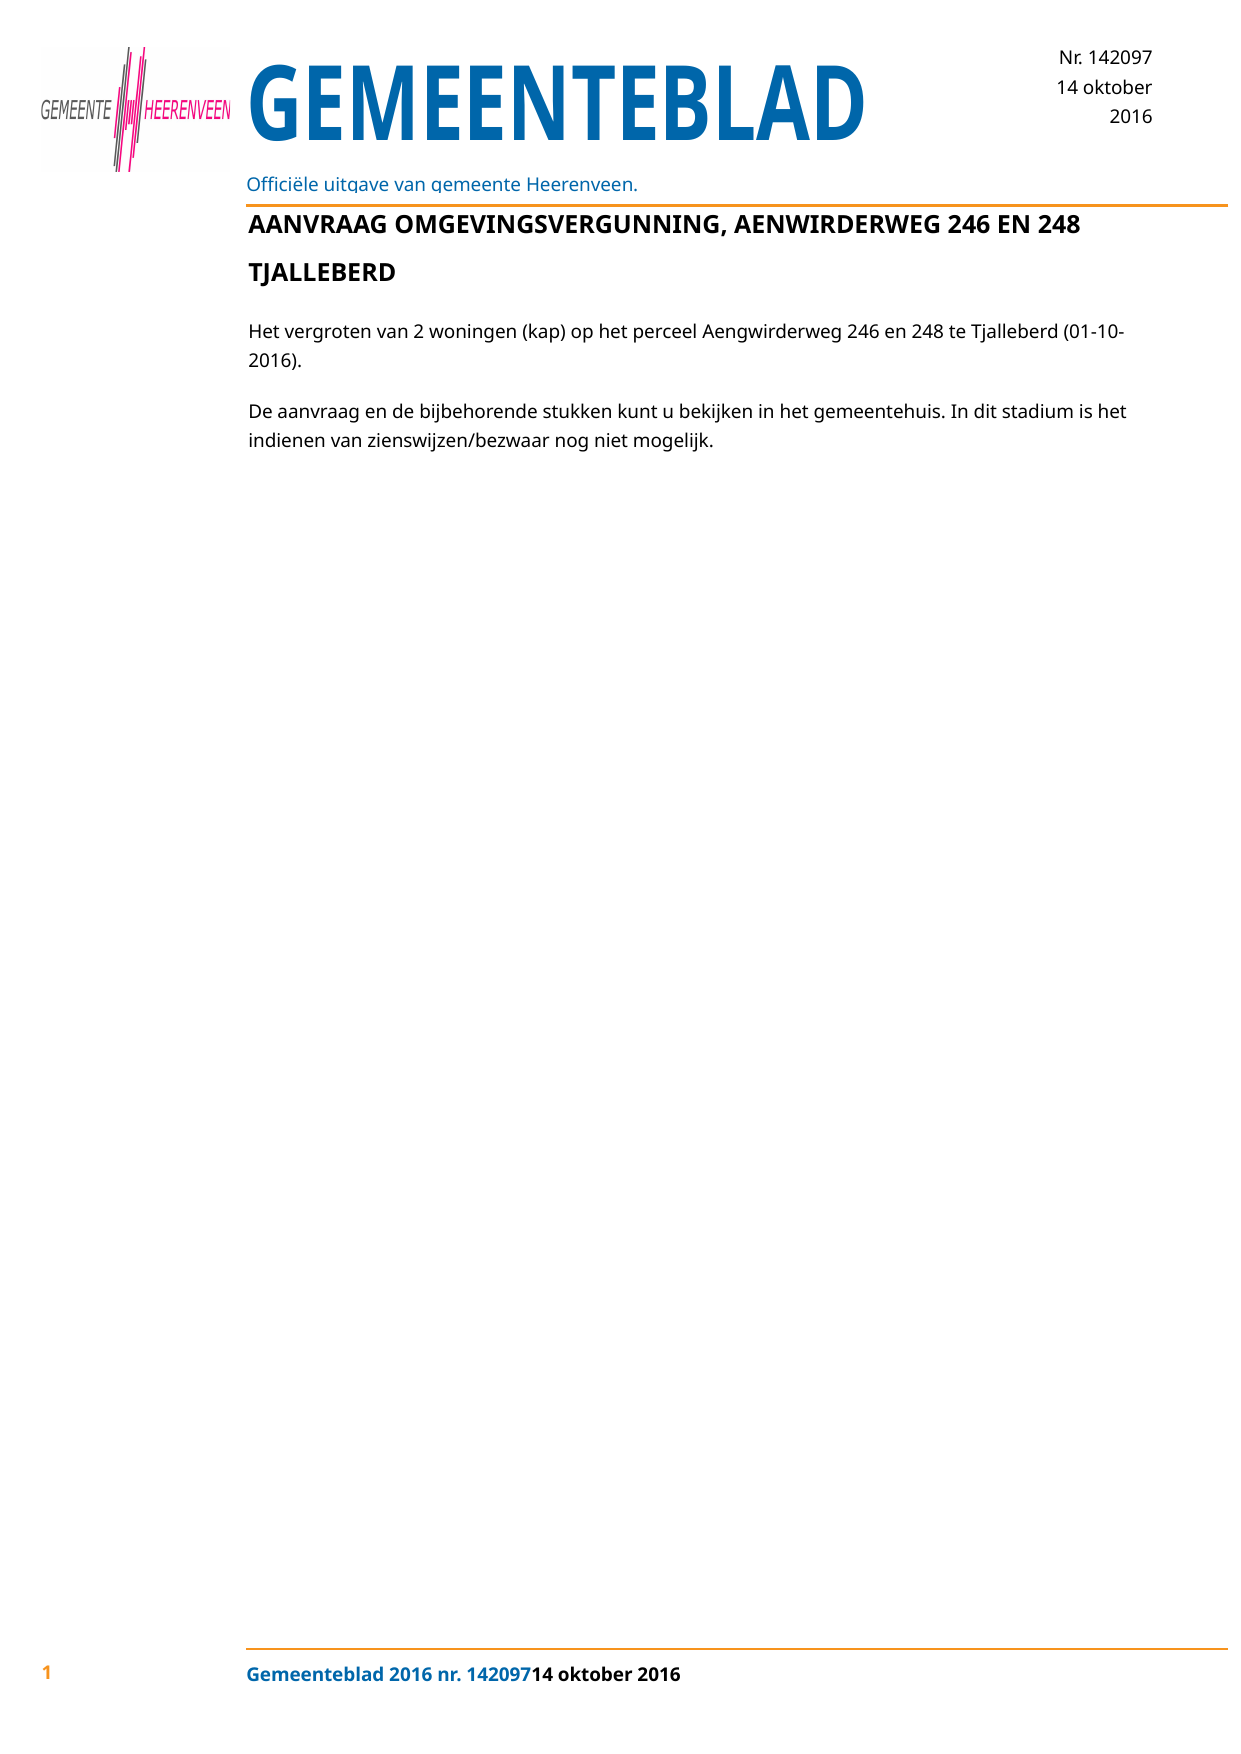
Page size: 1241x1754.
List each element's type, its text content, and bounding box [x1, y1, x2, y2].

text Het vergroten van 2 woningen (kap) op het perceel Aengwirderweg 246 en 248 te Tjalleberd (01-10-2016). [248, 318, 1152, 373]
text AANVRAAG OMGEVINGSVERGUNNING, AENWIRDERWEG 246 EN 248 TJALLEBERD [248, 207, 1152, 288]
picture [41, 47, 231, 172]
text De aanvraag en de bijbehorende stukken kunt u bekijken in het gemeentehuis. In dit stadium is het indienen van zienswijzen/bezwaar nog niet mogelijk. [248, 398, 1152, 453]
